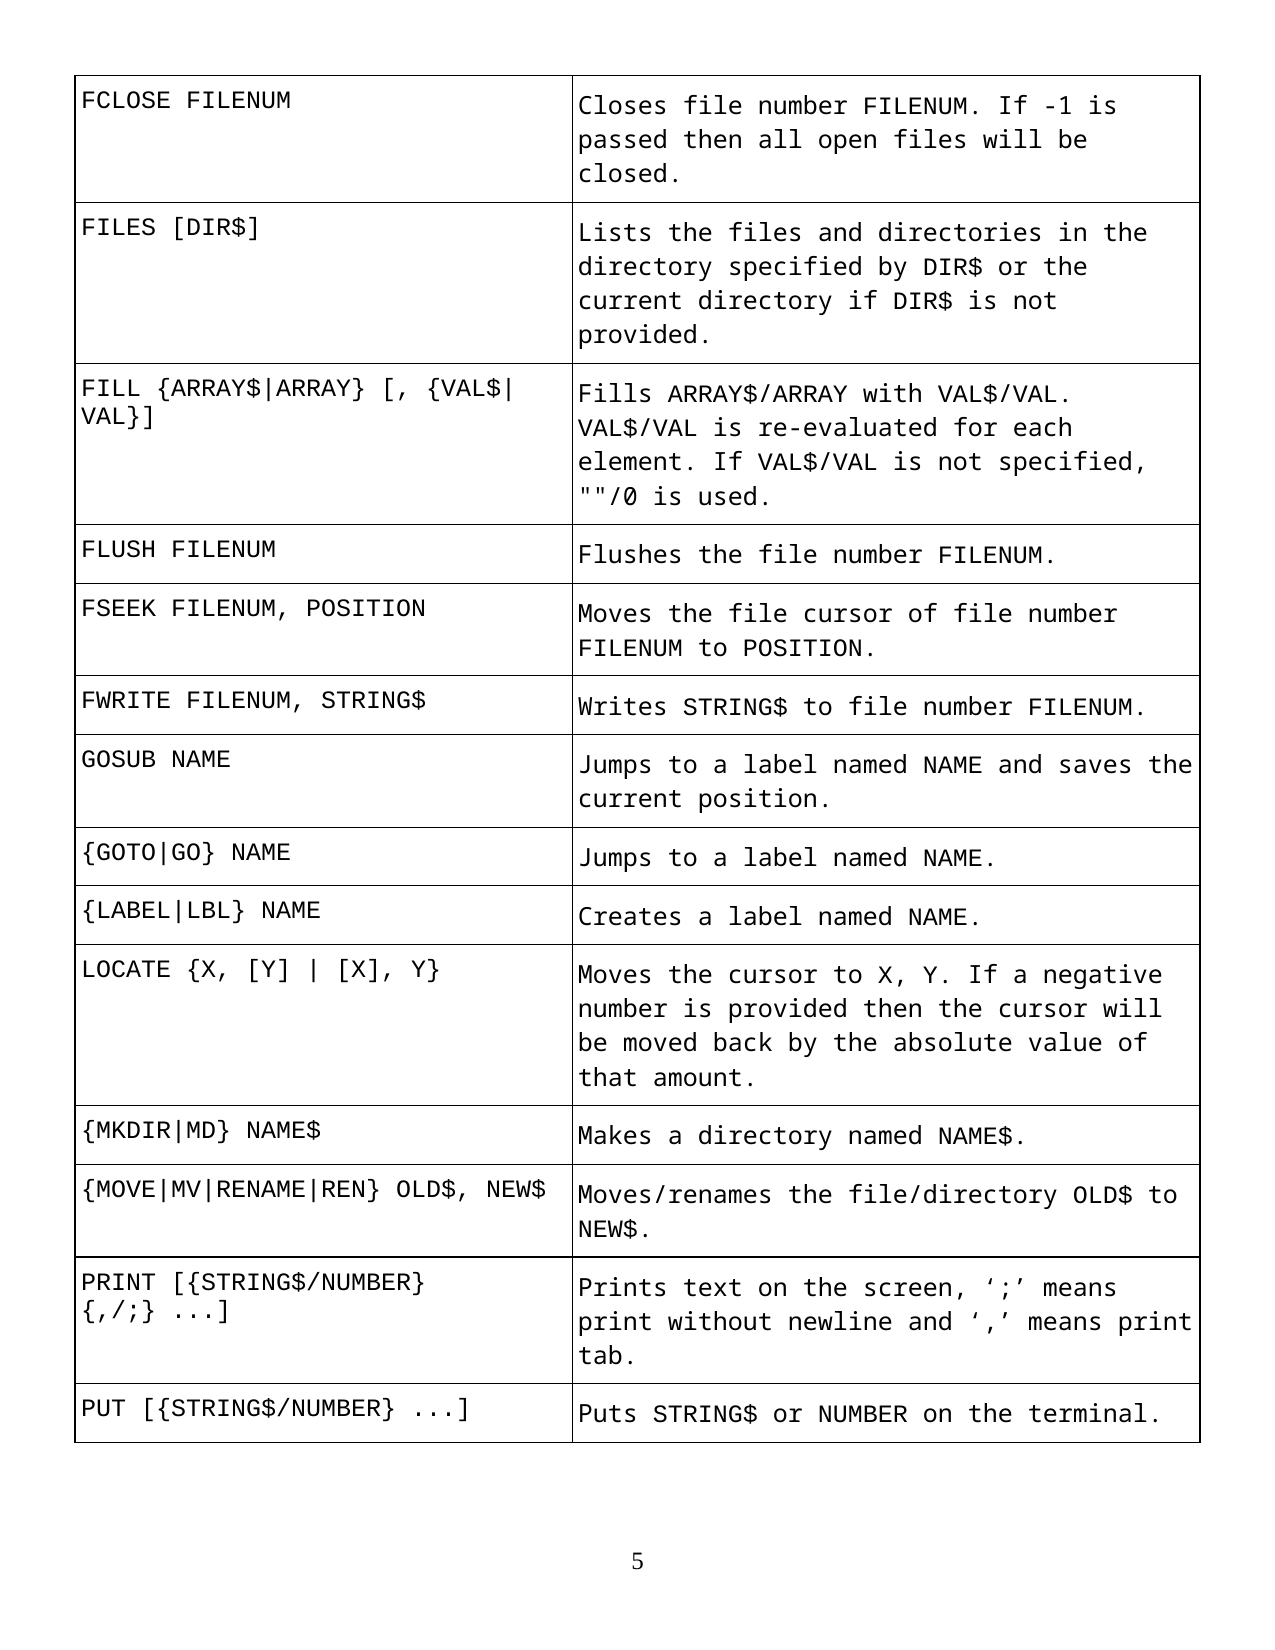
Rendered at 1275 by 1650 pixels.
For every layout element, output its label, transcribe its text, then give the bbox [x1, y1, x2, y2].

table_cell Flushes the file number FILENUM. [573, 525, 1199, 583]
table_cell PUT [{STRING$/NUMBER} ...] [76, 1384, 572, 1442]
table_cell Creates a label named NAME. [573, 886, 1199, 944]
table_cell FLUSH FILENUM [76, 525, 572, 583]
table_cell FSEEK FILENUM, POSITION [76, 584, 572, 675]
table_cell LOCATE {X, [Y] | [X], Y} [76, 945, 572, 1105]
table_cell Closes file number FILENUM. If -1 is passed then all open files will be closed. [573, 76, 1199, 202]
table_cell Lists the files and directories in the directory specified by DIR$ or the current directory if DIR$ is not provided. [573, 203, 1199, 363]
table_cell PRINT [{STRING$/NUMBER}{,/;} ...] [76, 1258, 572, 1383]
table_cell {MOVE|MV|RENAME|REN} OLD$, NEW$ [76, 1165, 572, 1256]
table_cell Jumps to a label named NAME. [573, 828, 1199, 885]
table_cell Moves the file cursor of file number FILENUM to POSITION. [573, 584, 1199, 675]
table_cell Puts STRING$ or NUMBER on the terminal. [573, 1384, 1199, 1442]
table_cell FWRITE FILENUM, STRING$ [76, 676, 572, 734]
table_cell Jumps to a label named NAME and saves the current position. [573, 735, 1199, 827]
table_cell Writes STRING$ to file number FILENUM. [573, 676, 1199, 734]
table_cell FILES [DIR$] [76, 203, 572, 363]
table_cell {LABEL|LBL} NAME [76, 886, 572, 944]
table_cell Fills ARRAY$/ARRAY with VAL$/VAL. VAL$/VAL is re-evaluated for each element. If VAL$/VAL is not specified, ""/0 is used. [573, 364, 1199, 524]
table_cell Prints text on the screen, ‘;’ means print without newline and ‘,’ means print tab. [573, 1258, 1199, 1383]
table_cell Moves/renames the file/directory OLD$ to NEW$. [573, 1165, 1199, 1256]
table_cell GOSUB NAME [76, 735, 572, 827]
table_cell {MKDIR|MD} NAME$ [76, 1106, 572, 1163]
table_cell FILL {ARRAY$|ARRAY} [, {VAL$|VAL}] [76, 364, 572, 524]
table_cell {GOTO|GO} NAME [76, 828, 572, 885]
table_cell FCLOSE FILENUM [76, 76, 572, 202]
table_cell Makes a directory named NAME$. [573, 1106, 1199, 1163]
table_cell Moves the cursor to X, Y. If a negative number is provided then the cursor will be moved back by the absolute value of that amount. [573, 945, 1199, 1105]
